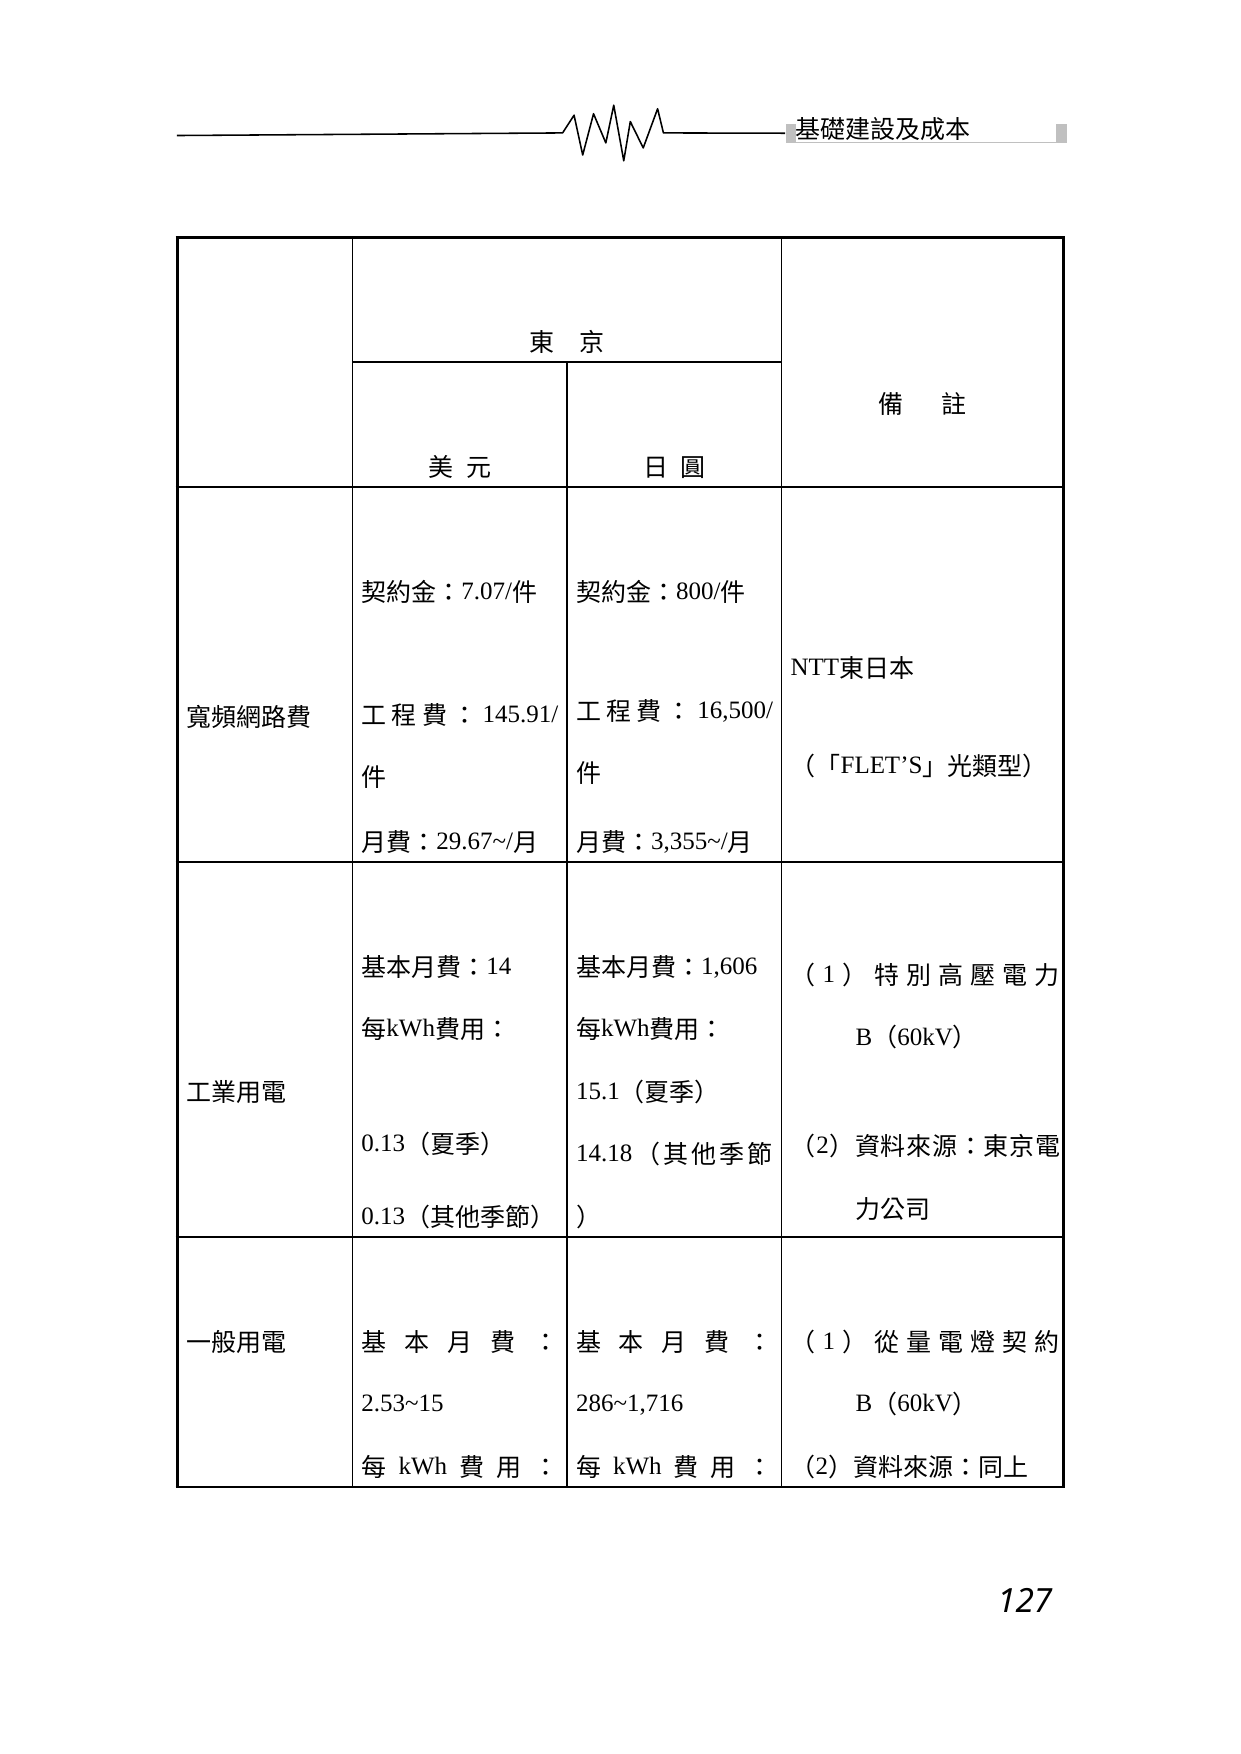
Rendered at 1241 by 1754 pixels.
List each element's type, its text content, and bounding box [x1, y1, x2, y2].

table_cell 基本月費：2.53~15 每kWh費用： [353, 1238, 566, 1486]
table_cell 契約金：800/件 工程費：16,500/件 月費：3,355~/月 [568, 488, 781, 861]
table_cell 基本月費：1,606 每kWh費用： 15.1（夏季） 14.18（其他季節） [568, 863, 781, 1236]
table_cell 契約金：7.07/件 工程費：145.91/件 月費：29.67~/月 [353, 488, 566, 861]
table_header 備 註 [782, 239, 1062, 486]
table_header 東 京 [353, 239, 781, 361]
table_header [179, 239, 352, 486]
table_cell 基本月費：14 每kWh費用： 0.13（夏季） 0.13（其他季節） [353, 863, 566, 1236]
table_cell 日 圓 [568, 363, 781, 486]
table_cell 寬頻網路費 [179, 488, 352, 861]
table_cell 工業用電 [179, 863, 352, 1236]
table_cell （1）特別高壓電力B（60kV） （2）資料來源：東京電力公司 [782, 863, 1062, 1236]
table_cell 基本月費：286~1,716 每kWh費用： [568, 1238, 781, 1486]
table_cell 一般用電 [179, 1238, 352, 1486]
table_cell 美 元 [353, 363, 566, 486]
table_cell （1）從量電燈契約B（60kV） （2）資料來源：同上 [782, 1238, 1062, 1486]
table_cell NTT東日本 （「FLET’S」光類型） [782, 488, 1062, 861]
